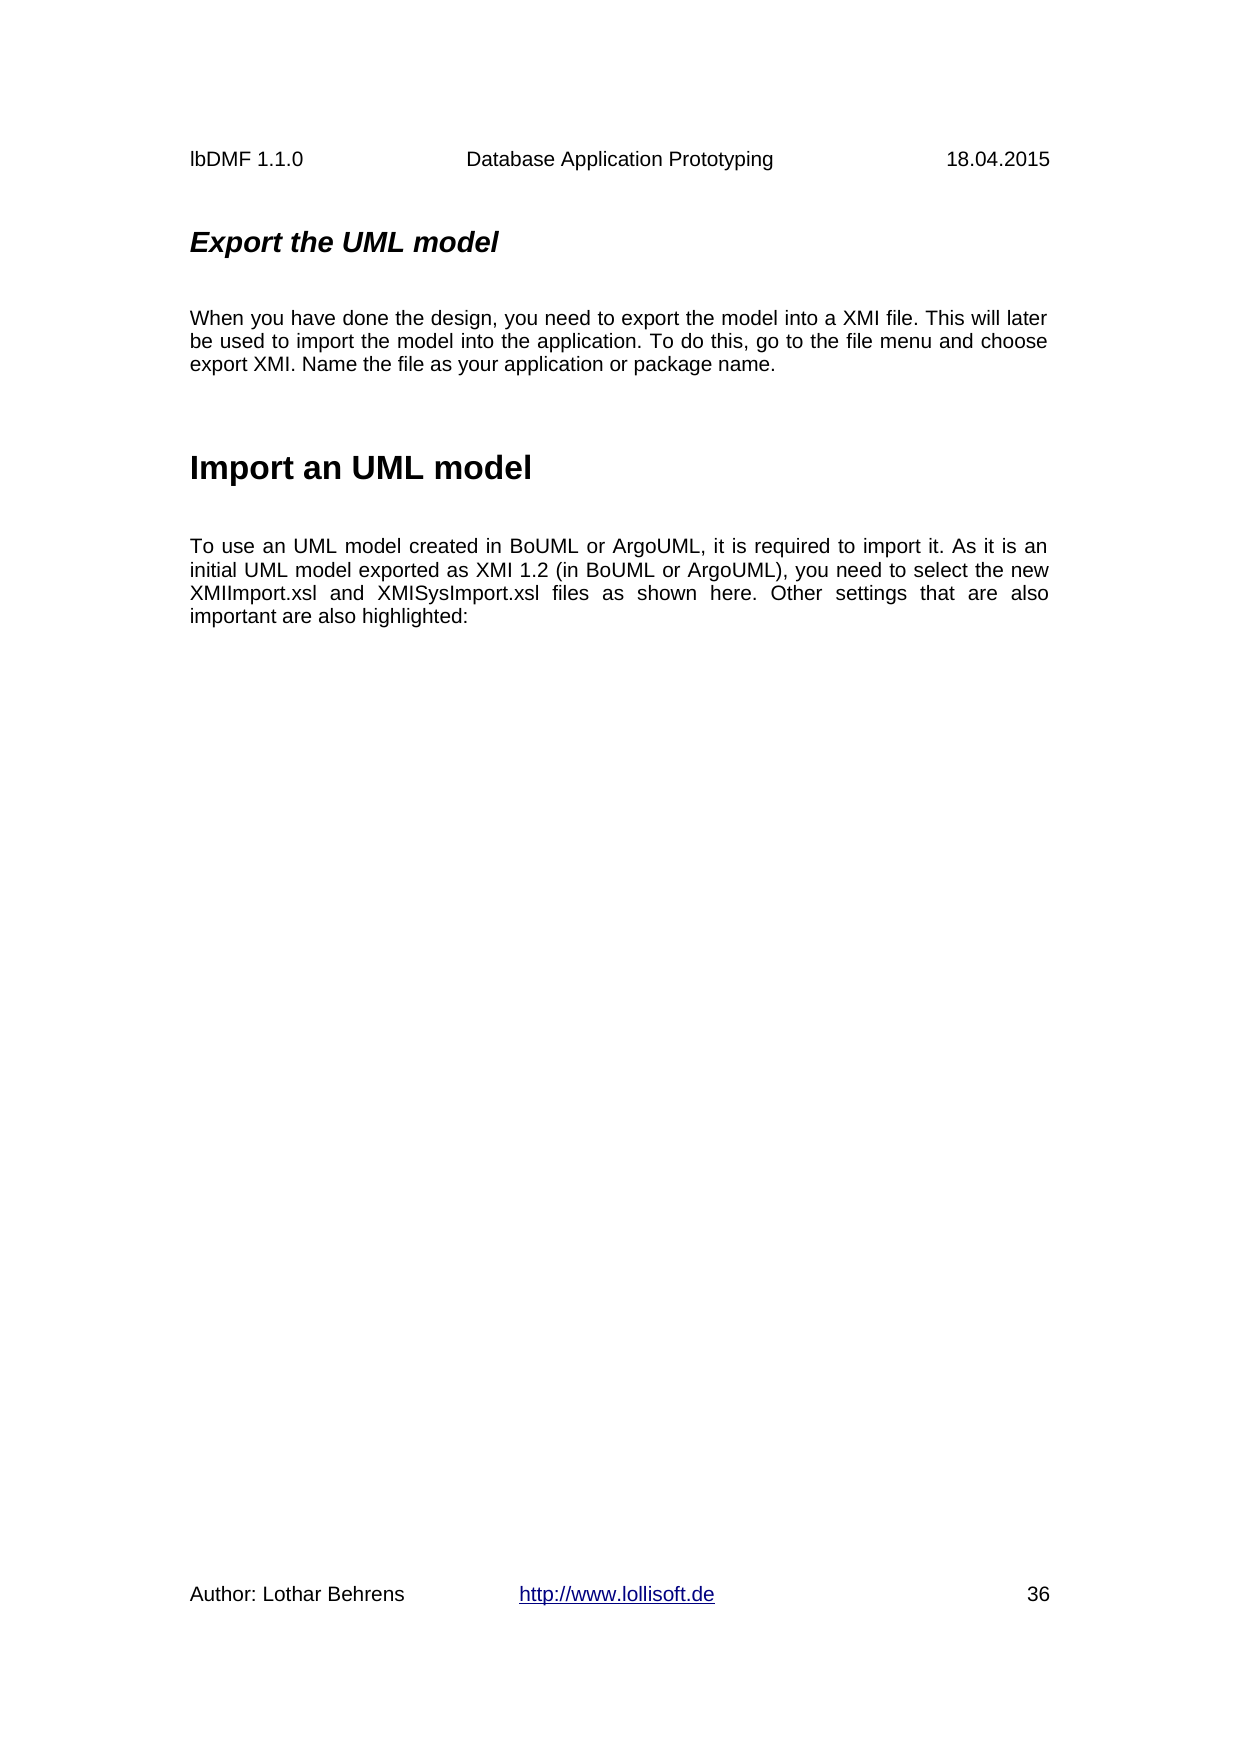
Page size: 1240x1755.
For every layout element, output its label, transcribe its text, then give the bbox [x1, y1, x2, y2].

text When you have done the design, you need to export the model into a XMI file. This will later be used to import the model into the application. To do this, go to the file menu and choose export XMI. Name the file as your application or package name. [189, 306, 1050, 376]
subtitle Export the UML model [189, 226, 1050, 258]
text To use an UML model created in BoUML or ArgoUML, it is required to import it. As it is an initial UML model exported as XMI 1.2 (in BoUML or ArgoUML), you need to select the new XMIImport.xsl and XMISysImport.xsl files as shown here. Other settings that are also important are also highlighted: [189, 535, 1050, 628]
subtitle Import an UML model [189, 449, 1050, 487]
